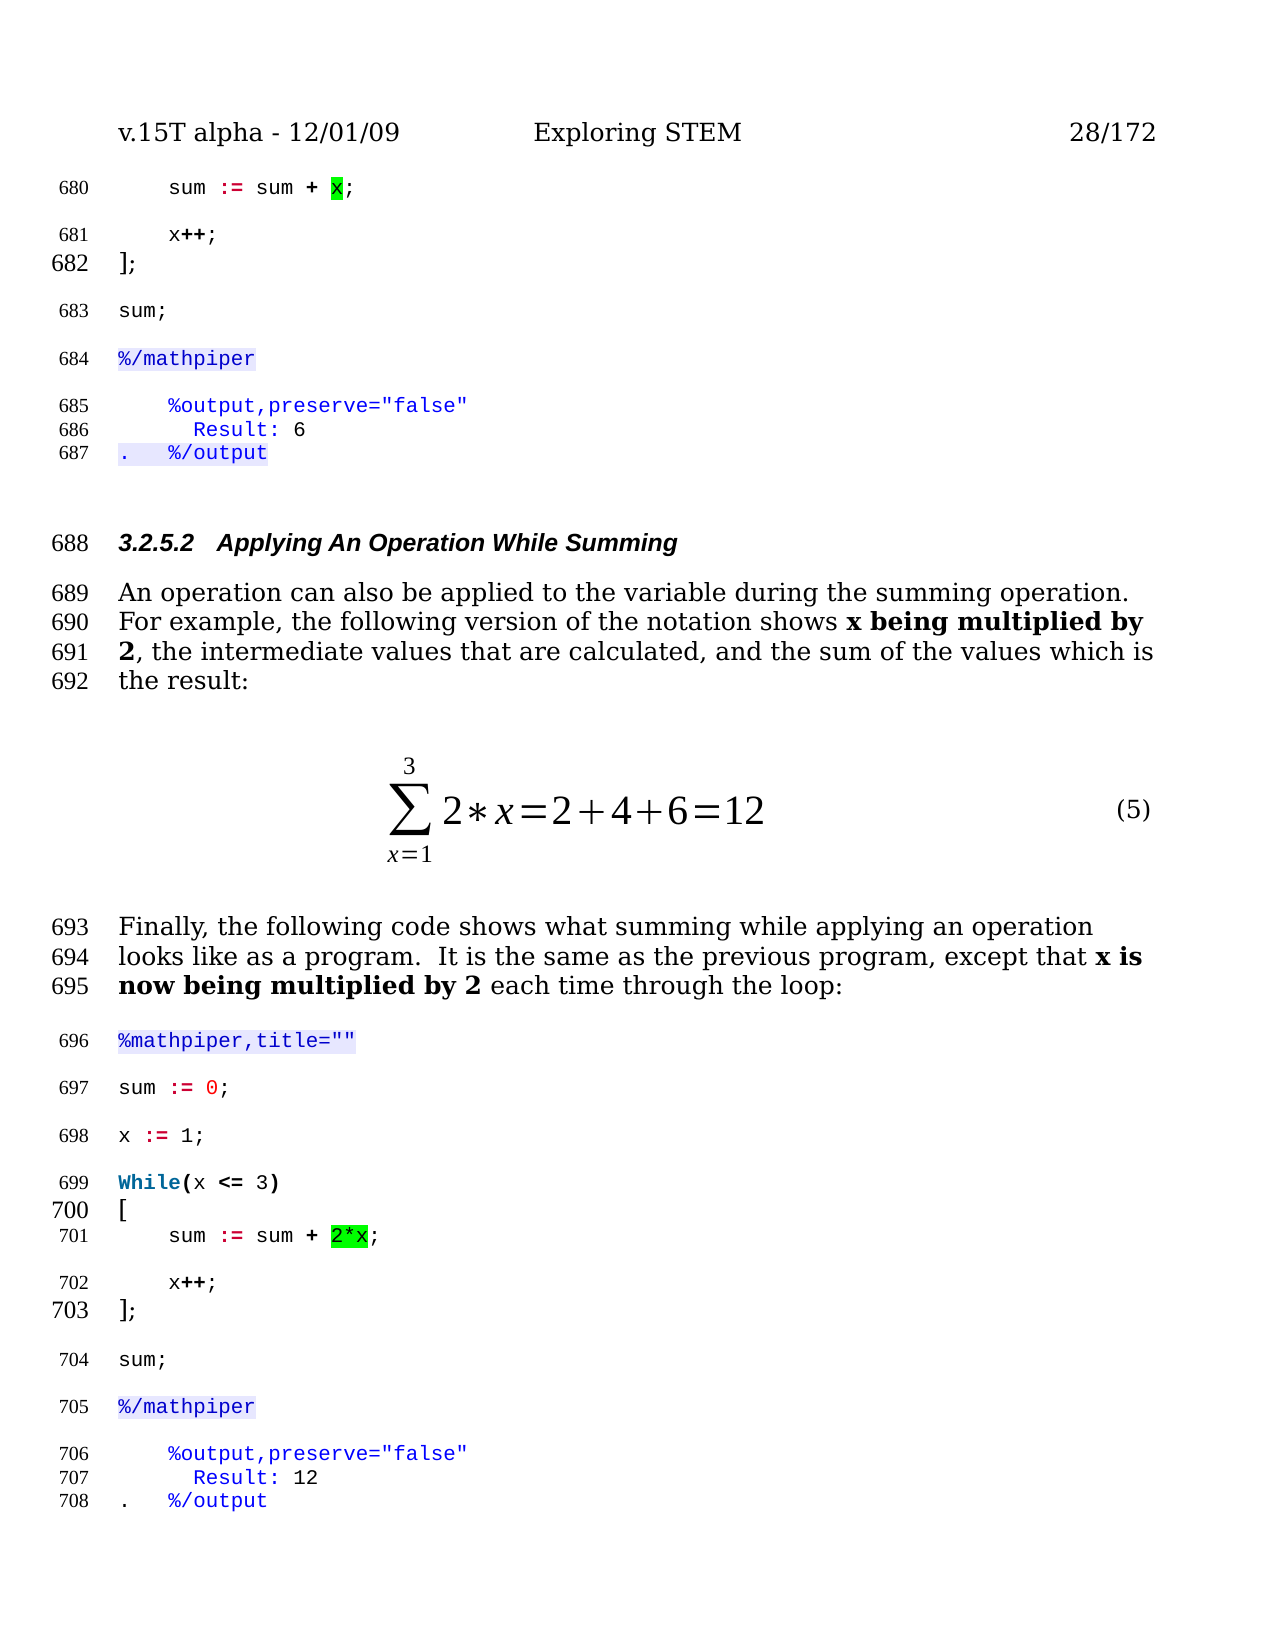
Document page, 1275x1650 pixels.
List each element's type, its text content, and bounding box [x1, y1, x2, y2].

text ]; [118, 1296, 1157, 1325]
table_header (5) [1041, 745, 1157, 874]
text . %/output [118, 1490, 1157, 1514]
text sum; [118, 301, 1157, 324]
text sum := 0; [118, 1077, 1157, 1101]
table_header [118, 745, 1041, 874]
text sum := sum + x; [118, 177, 1157, 200]
text sum; [118, 1348, 1157, 1372]
text x := 1; [118, 1125, 1157, 1148]
text Result: 6 [118, 419, 1157, 442]
text . %/output [118, 442, 1157, 466]
text x++; [118, 224, 1157, 248]
text ]; [118, 248, 1157, 277]
text Result: 12 [118, 1467, 1157, 1490]
text %/mathpiper [118, 348, 1157, 371]
text [ [118, 1196, 1157, 1225]
text sum := sum + 2*x; [118, 1225, 1157, 1248]
text An operation can also be applied to the variable during the summing operation. For example, the following version of the notation shows x being multiplied by 2, the intermediate values that are calculated, and the sum of the values which is the result: [118, 578, 1157, 695]
text While(x <= 3) [118, 1172, 1157, 1196]
text %/mathpiper [118, 1396, 1157, 1419]
subtitle Applying An Operation While Summing [118, 528, 1157, 557]
text x++; [118, 1272, 1157, 1296]
text %output,preserve="false" [118, 1443, 1157, 1467]
text %output,preserve="false" [118, 395, 1157, 419]
text %mathpiper,title="" [118, 1030, 1157, 1054]
text Finally, the following code shows what summing while applying an operation looks like as a program. It is the same as the previous program, except that x is now being multiplied by 2 each time through the loop: [118, 912, 1157, 1000]
